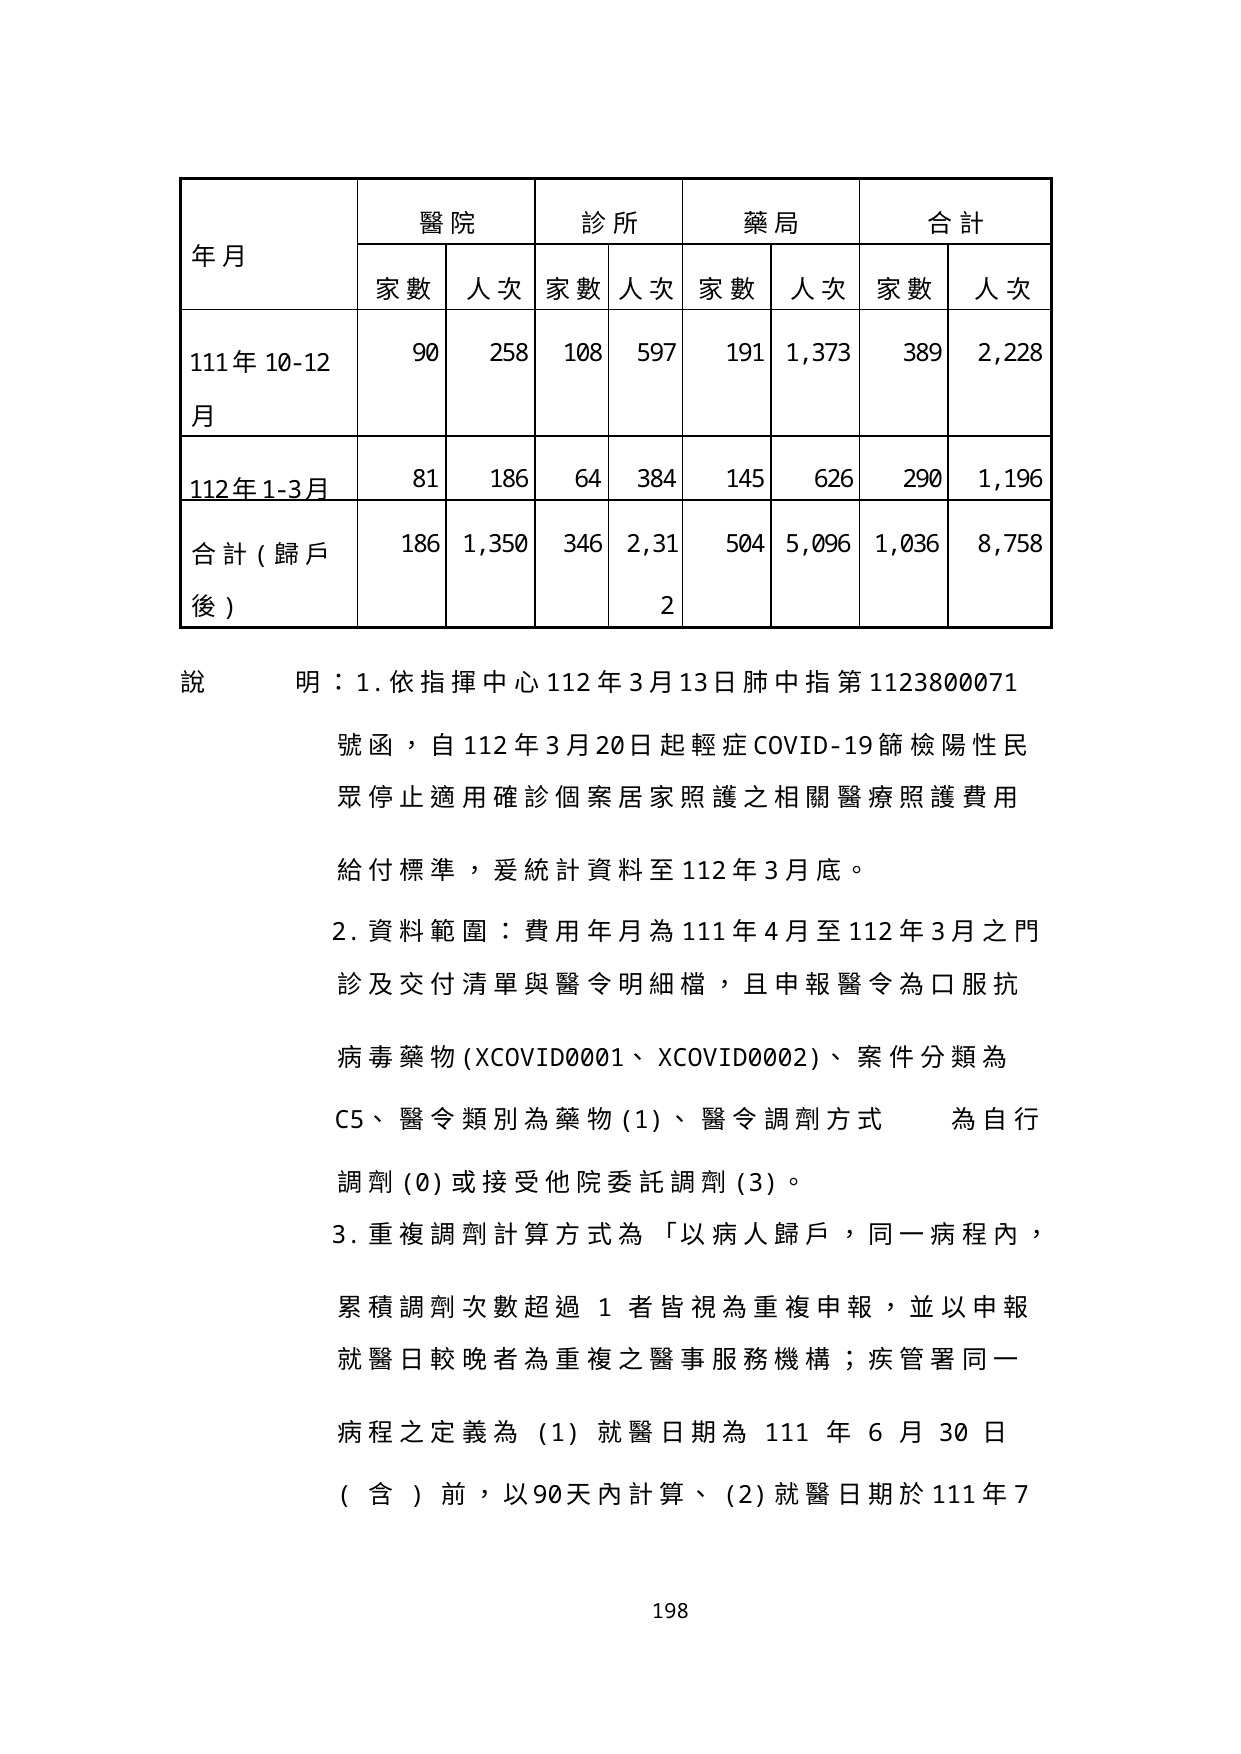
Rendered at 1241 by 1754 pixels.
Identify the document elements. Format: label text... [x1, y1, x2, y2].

table_header 合計 [860, 180, 1050, 243]
table_cell 1,196 [949, 437, 1050, 499]
table_header 醫院 [358, 180, 534, 243]
table_cell 504 [683, 501, 770, 626]
table_cell 2,312 [609, 501, 682, 626]
table_cell 64 [536, 437, 608, 499]
table_cell 家數 [536, 245, 608, 308]
table_cell 626 [772, 437, 859, 499]
table_cell 346 [536, 501, 608, 626]
table_cell 1,373 [772, 310, 859, 435]
table_header 藥局 [683, 180, 859, 243]
table_cell 258 [447, 310, 534, 435]
table_cell 186 [447, 437, 534, 499]
table_cell 8,758 [949, 501, 1050, 626]
table_cell 家數 [860, 245, 947, 308]
table_header 年月 [182, 180, 357, 308]
table_cell 111年10-12月 [182, 310, 357, 435]
table_cell 1,036 [860, 501, 947, 626]
table_cell 1,350 [447, 501, 534, 626]
table_cell 人次 [772, 245, 859, 308]
table_cell 人次 [447, 245, 534, 308]
table_cell 人次 [949, 245, 1050, 308]
table_cell 384 [609, 437, 682, 499]
table_cell 家數 [683, 245, 770, 308]
table_cell 191 [683, 310, 770, 435]
table_cell 5,096 [772, 501, 859, 626]
table_cell 人次 [609, 245, 682, 308]
table_cell 597 [609, 310, 682, 435]
text 2.資料範圍：費用年月為111年4月至112年3月之門診及交付清單與醫令明細檔，且申報醫令為口服抗病毒藥物(XCOVID0001、XCOVID0002)、案件分類為C5、醫令類別為藥物(1)、醫令調劑方式 為自行調劑(0)或接受他院委託調劑(3)。 [177, 879, 1048, 1191]
table_cell 合計(歸戶後) [182, 501, 357, 626]
table_cell 290 [860, 437, 947, 499]
table_cell 186 [358, 501, 445, 626]
text 3.重複調劑計算方式為「以病人歸戶，同一病程內，累積調劑次數超過1者皆視為重複申報，並以申報就醫日較晚者為重複之醫事服務機構；疾管署同一病程之定義為(1)就醫日期為111年6月30日(含)前，以90天內計算、(2)就醫日期於111年7 [177, 1191, 1048, 1504]
table_cell 90 [358, 310, 445, 435]
table_header 診所 [536, 180, 682, 243]
table_cell 108 [536, 310, 608, 435]
text 說 明：1.依指揮中心112年3月13日肺中指第1123800071號函，自112年3月20日起輕症COVID-19篩檢陽性民眾停止適用確診個案居家照護之相關醫療照護費用給付標準，爰統計資料至112年3月底。 [177, 629, 1048, 879]
table_cell 2,228 [949, 310, 1050, 435]
table_cell 81 [358, 437, 445, 499]
table_cell 389 [860, 310, 947, 435]
table_cell 112年1-3月 [182, 437, 357, 499]
table_cell 家數 [358, 245, 445, 308]
table_cell 145 [683, 437, 770, 499]
